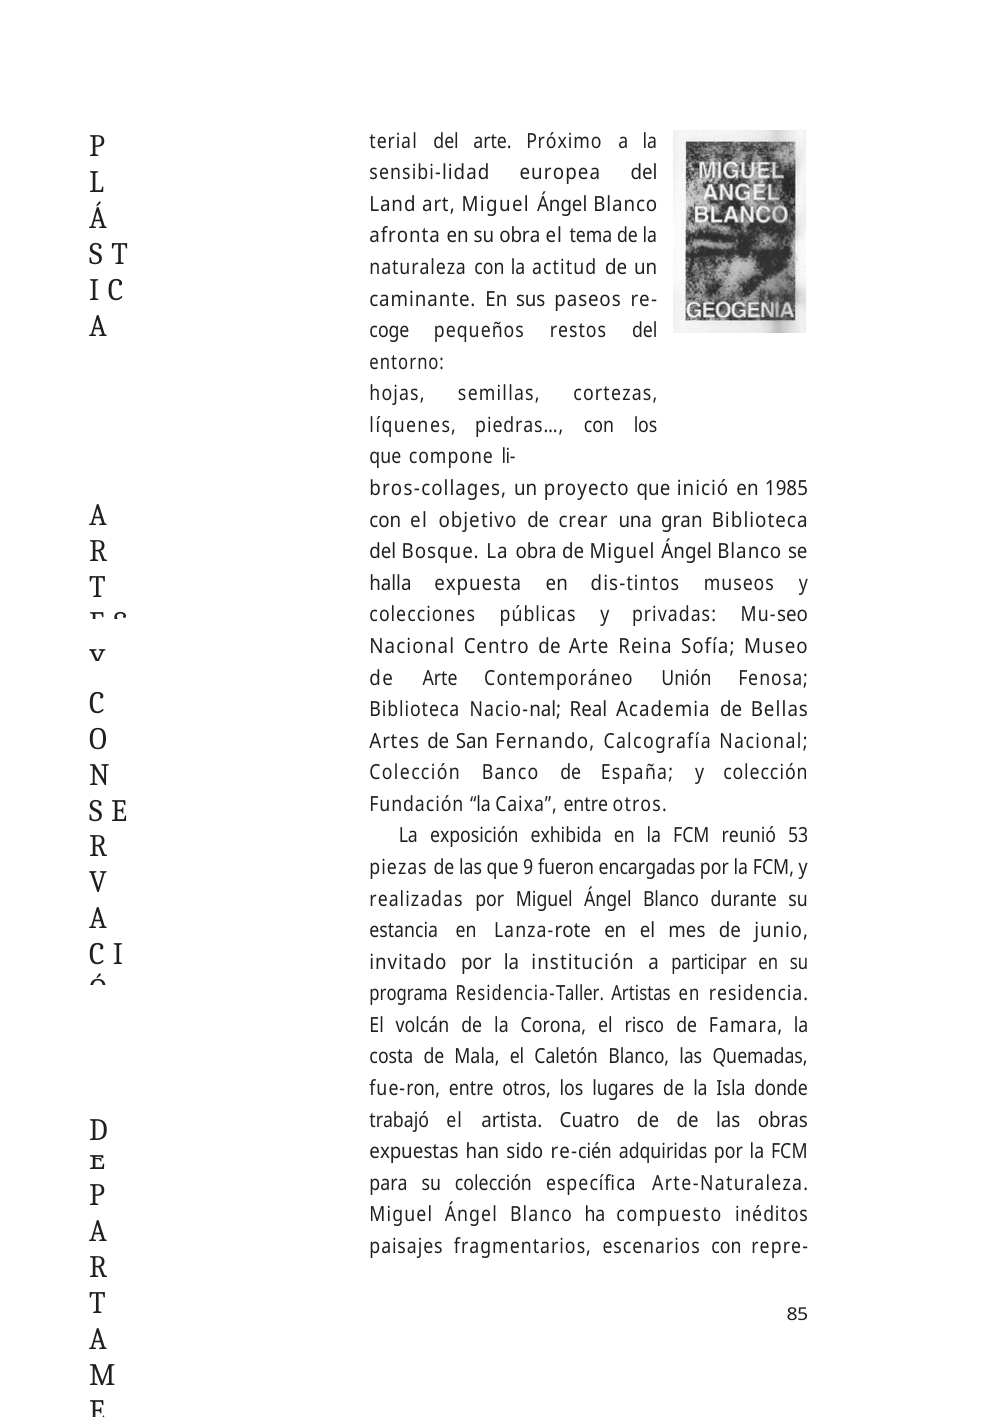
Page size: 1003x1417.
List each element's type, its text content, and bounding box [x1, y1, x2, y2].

text C O N S E R V A C I Ó N [89, 685, 128, 984]
text D E [89, 1112, 128, 1158]
text Y [89, 642, 128, 661]
text terial del arte. Próximo a la sensibi-lidad europea del Land art, Miguel Ángel Blanco afronta en su obra el tema de la naturaleza con la actitud de un caminante. En sus paseos re-coge pequeños restos del entorno: [369, 126, 657, 375]
text P L Á S T I C A S [89, 129, 128, 342]
text A R T E S [89, 497, 128, 618]
text hojas, semillas, cortezas, líquenes, piedras…, con los que compone li- [369, 378, 657, 470]
text D E P A R T A M E N T O [89, 1158, 128, 1417]
text Y [89, 650, 95, 661]
text La exposición exhibida en la FCM reunió 53 piezas de las que 9 fueron encargadas por la FCM, y realizadas por Miguel Ángel Blanco durante su estancia en Lanza-rote en el mes de junio, invitado por la institución a participar en su programa Residencia-Taller. Artistas en residencia. El volcán de la Corona, el risco de Famara, la costa de Mala, el Caletón Blanco, las Quemadas, fue-ron, entre otros, los lugares de la Isla donde trabajó el artista. Cuatro de de las obras expuestas han sido re-cién adquiridas por la FCM para su colección específica Arte-Naturaleza. Miguel Ángel Blanco ha compuesto inéditos paisajes fragmentarios, escenarios con repre- [369, 821, 808, 1259]
text bros-collages, un proyecto que inició en 1985 con el objetivo de crear una gran Biblioteca del Bosque. La obra de Miguel Ángel Blanco se halla expuesta en dis-tintos museos y colecciones públicas y privadas: Mu-seo Nacional Centro de Arte Reina Sofía; Museo de Arte Contemporáneo Unión Fenosa; Biblioteca Nacio-nal; Real Academia de Bellas Artes de San Fernando, Calcografía Nacional; Colección Banco de España; y colección Fundación “la Caixa”, entre otros. [369, 473, 808, 817]
